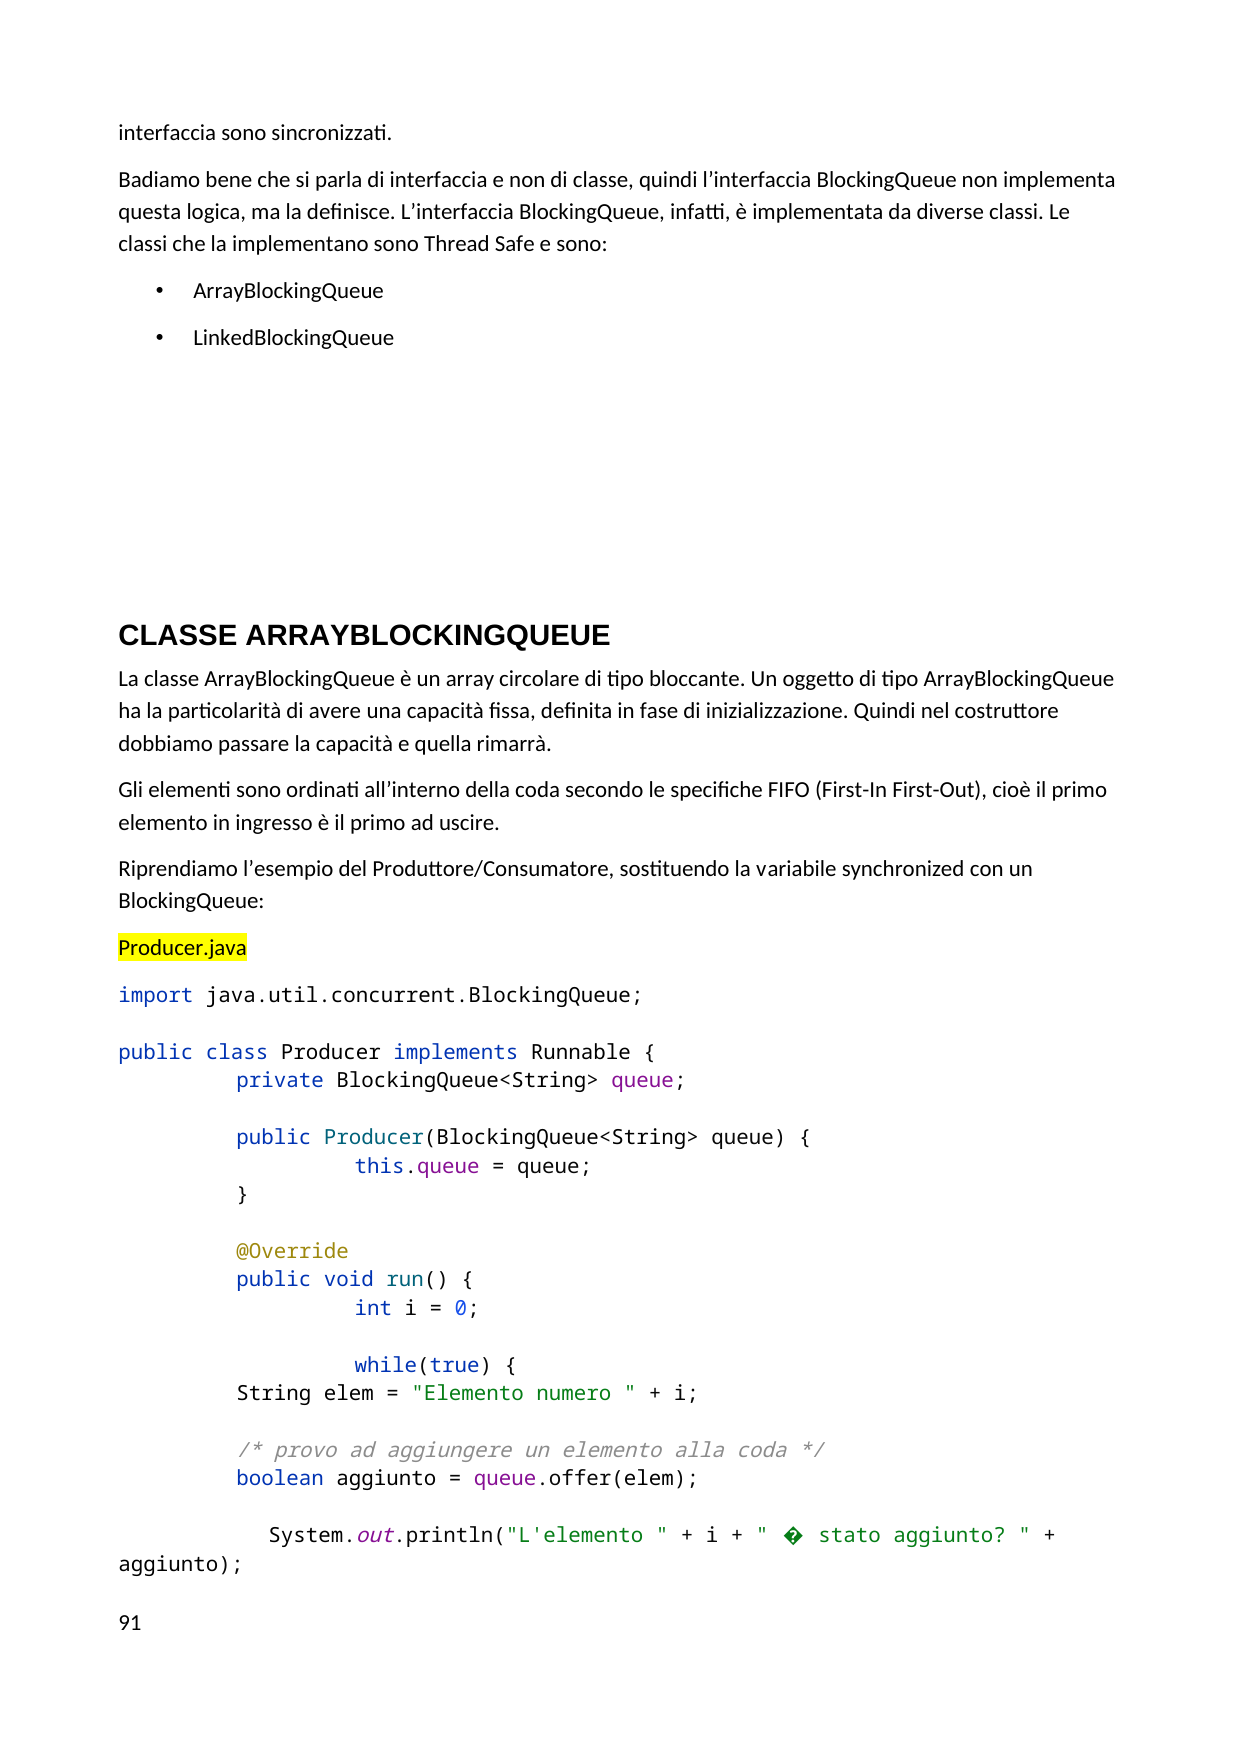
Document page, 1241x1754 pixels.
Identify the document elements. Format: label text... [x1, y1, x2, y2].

text interfaccia sono sincronizzati. [118, 118, 1122, 146]
text Gli elementi sono ordinati all’interno della coda secondo le specifiche FIFO (First-In First-Out), cioè il primo elemento in ingresso è il primo ad uscire. [118, 775, 1122, 836]
text Riprendiamo l’esempio del Produttore/Consumatore, sostituendo la variabile synchronized con un BlockingQueue: [118, 854, 1122, 914]
list ArrayBlockingQueue [156, 276, 1122, 304]
subtitle CLASSE ARRAYBLOCKINGQUEUE [118, 618, 1122, 652]
text Producer.java [118, 933, 1122, 961]
text La classe ArrayBlockingQueue è un array circolare di tipo bloccante. Un oggetto di tipo ArrayBlockingQueue ha la particolarità di avere una capacità fissa, definita in fase di inizializzazione. Quindi nel costruttore dobbiamo passare la capacità e quella rimarrà. [118, 664, 1122, 757]
list LinkedBlockingQueue [156, 323, 1122, 351]
text import java.util.concurrent.BlockingQueue; public class Producer implements Runnable { private BlockingQueue<String> queue; public Producer(BlockingQueue<String> queue) { this.queue = queue; } @Override public void run() { int i = 0; while(true) { String elem = "Elemento numero " + i; /* provo ad aggiungere un elemento alla coda */ boolean aggiunto = queue.offer(elem); System.out.println("L'elemento " + i + " � stato aggiunto? " + aggiunto); [118, 980, 1122, 1577]
text Badiamo bene che si parla di interfaccia e non di classe, quindi l’interfaccia BlockingQueue non implementa questa logica, ma la definisce. L’interfaccia BlockingQueue, infatti, è implementata da diverse classi. Le classi che la implementano sono Thread Safe e sono: [118, 165, 1122, 257]
